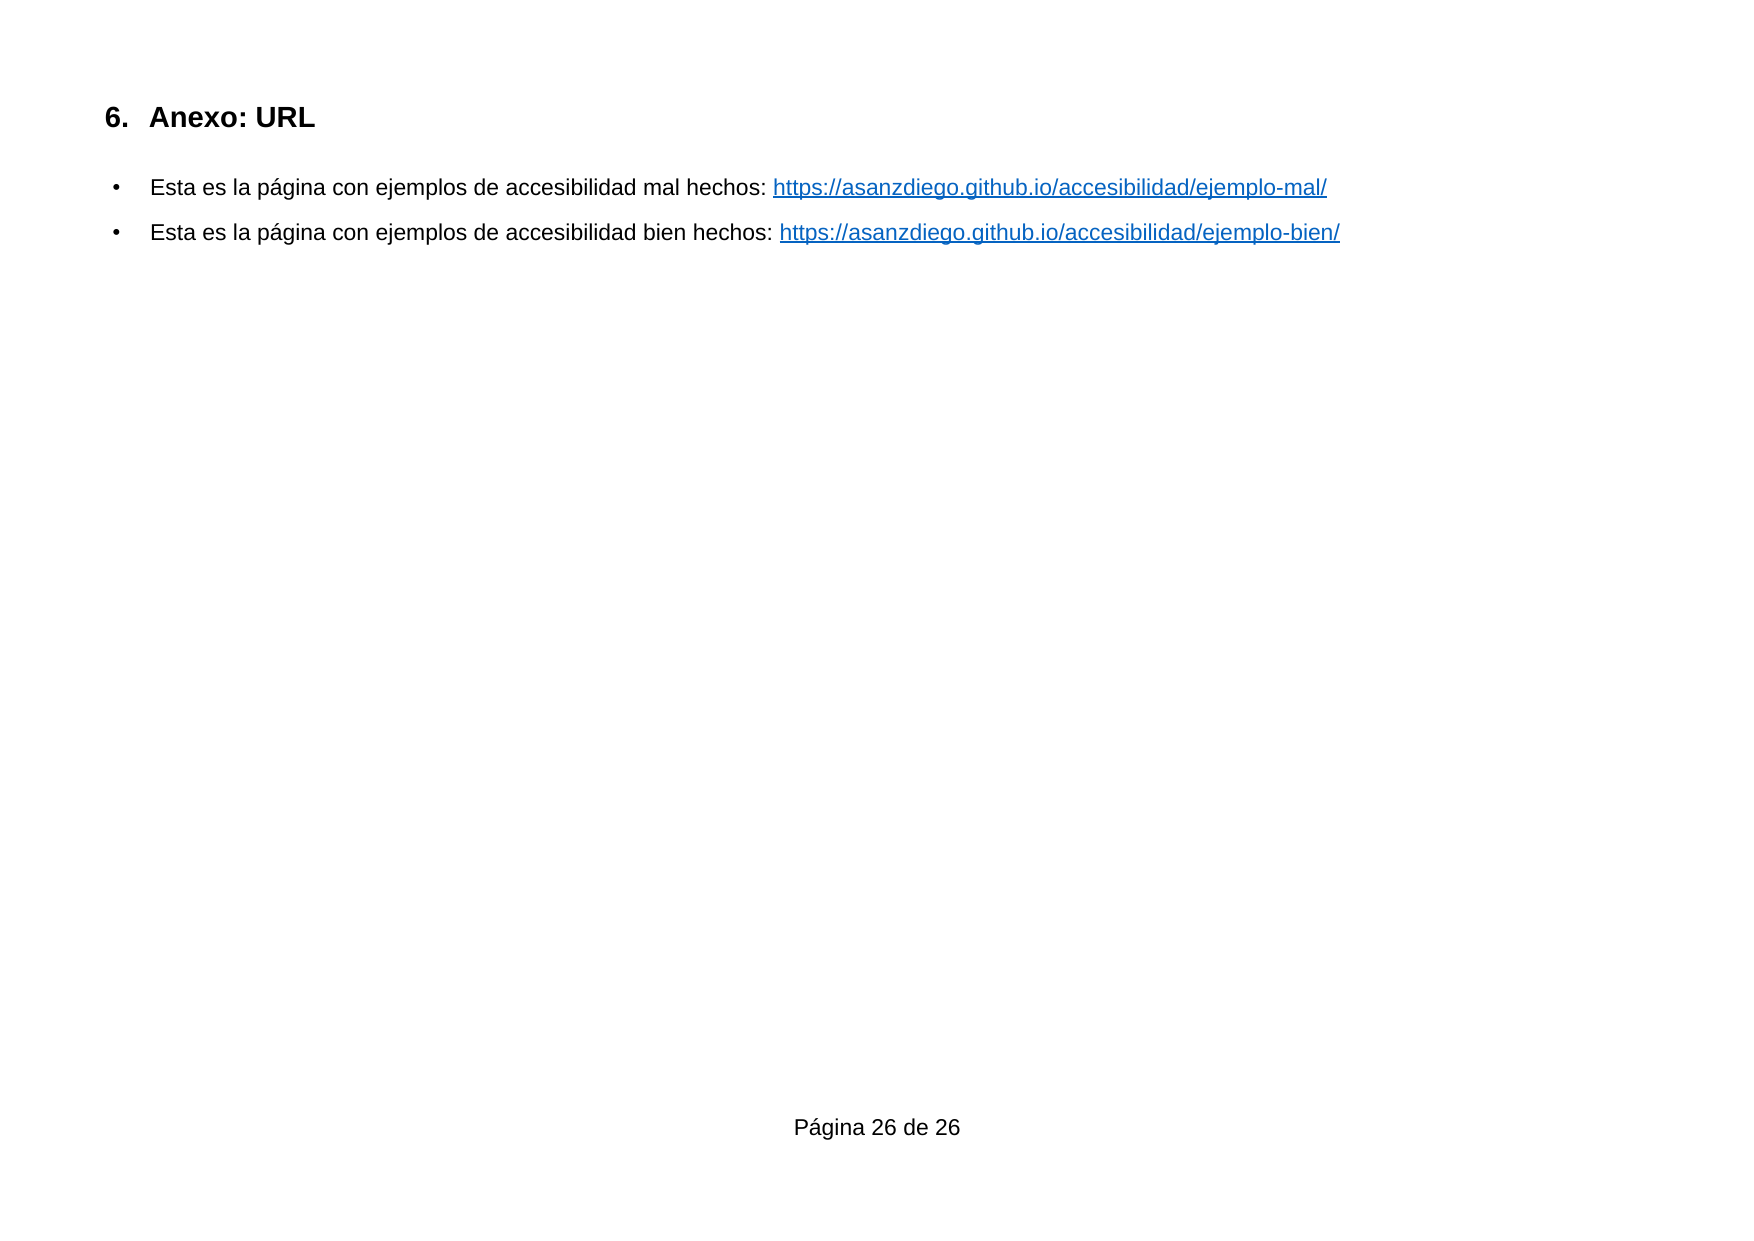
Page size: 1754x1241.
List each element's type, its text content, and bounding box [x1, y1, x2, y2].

subtitle Anexo: URL [104, 100, 1679, 133]
list Esta es la página con ejemplos de accesibilidad mal hechos: https://asanzdiego.github.io/accesibilidad/ejemplo-mal/ [112, 174, 1679, 200]
list Esta es la página con ejemplos de accesibilidad bien hechos: https://asanzdiego.github.io/accesibilidad/ejemplo-bien/ [112, 219, 1679, 245]
